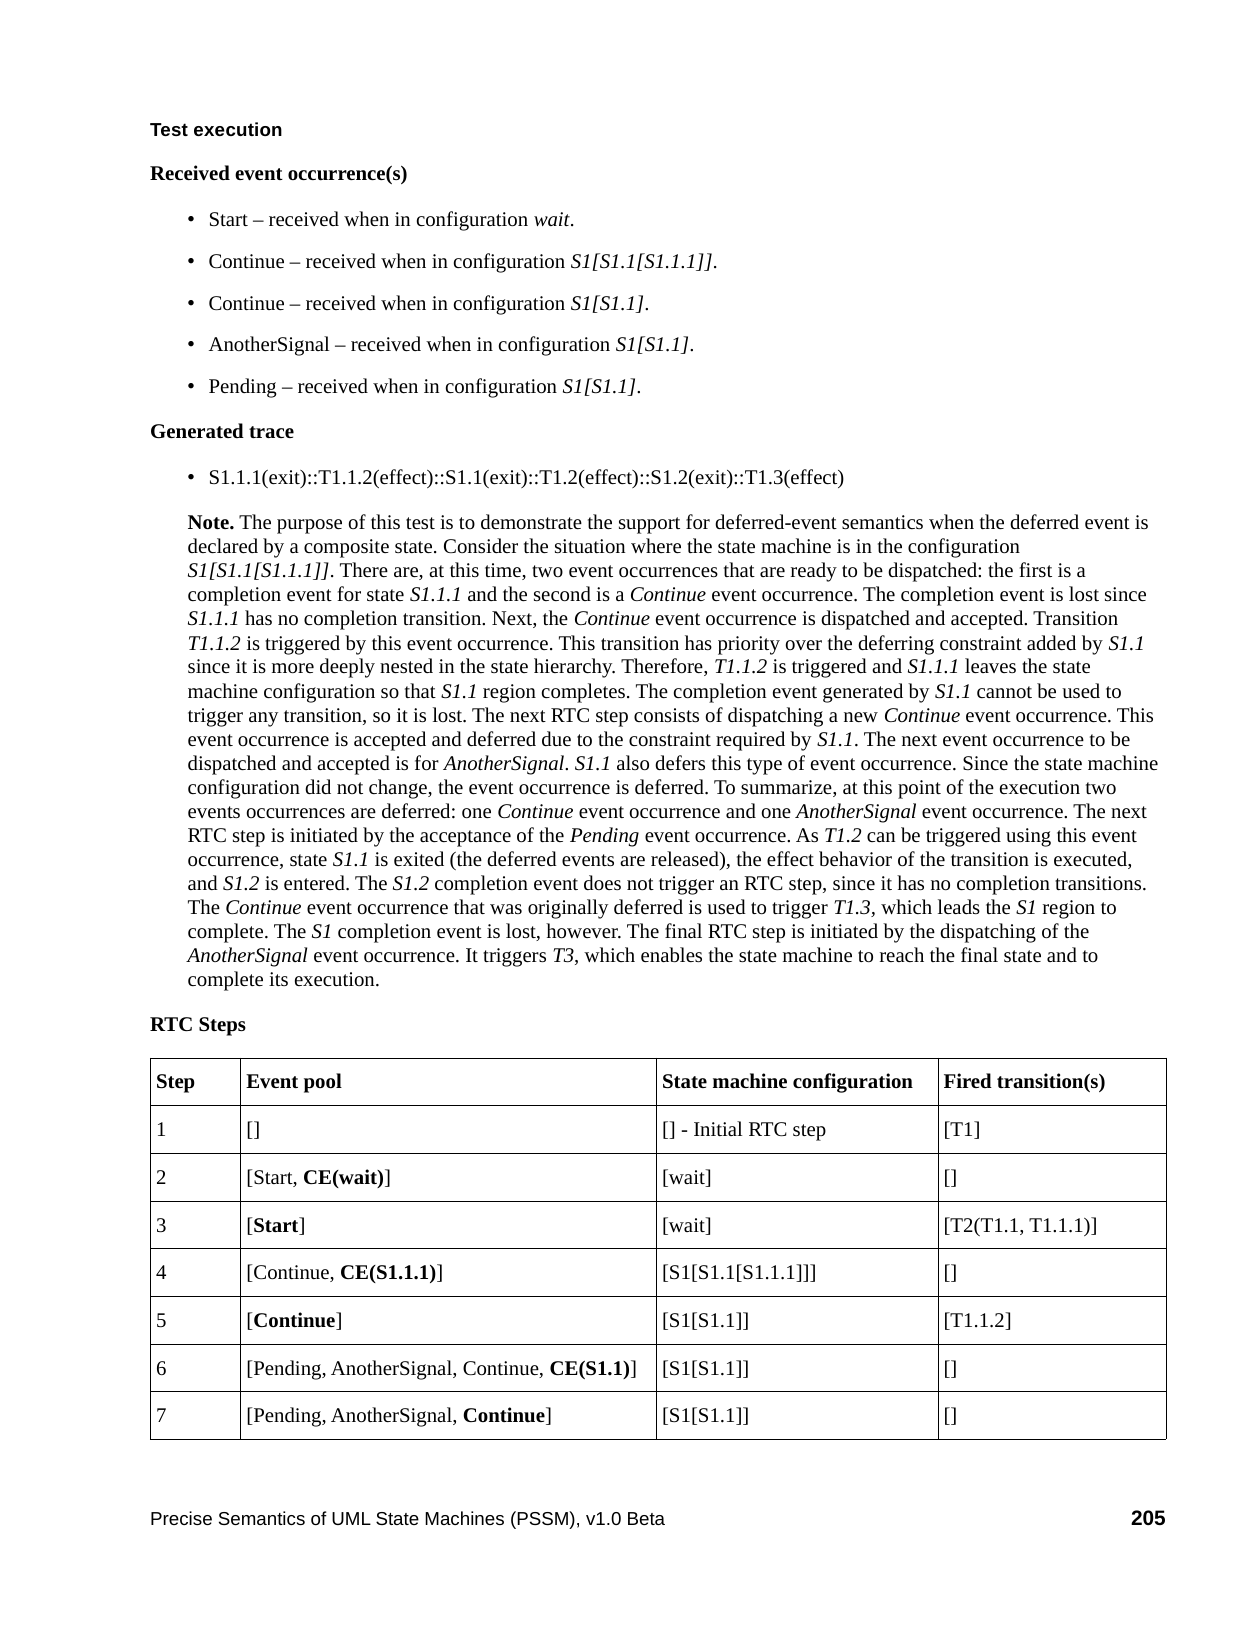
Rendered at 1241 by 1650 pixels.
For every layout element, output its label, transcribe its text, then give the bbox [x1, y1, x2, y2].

table_cell [Continue] [241, 1297, 656, 1344]
text Note. The purpose of this test is to demonstrate the support for deferred-event semantics when the deferred event is declared by a composite state. Consider the situation where the state machine is in the configuration S1[S1.1[S1.1.1]]. There are, at this time, two event occurrences that are ready to be dispatched: the first is a completion event for state S1.1.1 and the second is a Continue event occurrence. The completion event is lost since S1.1.1 has no completion transition. Next, the Continue event occurrence is dispatched and accepted. Transition T1.1.2 is triggered by this event occurrence. This transition has priority over the deferring constraint added by S1.1 since it is more deeply nested in the state hierarchy. Therefore, T1.1.2 is triggered and S1.1.1 leaves the state machine configuration so that S1.1 region completes. The completion event generated by S1.1 cannot be used to trigger any transition, so it is lost. The next RTC step consists of dispatching a new Continue event occurrence. This event occurrence is accepted and deferred due to the constraint required by S1.1. The next event occurrence to be dispatched and accepted is for AnotherSignal. S1.1 also defers this type of event occurrence. Since the state machine configuration did not change, the event occurrence is deferred. To summarize, at this point of the execution two events occurrences are deferred: one Continue event occurrence and one AnotherSignal event occurrence. The next RTC step is initiated by the acceptance of the Pending event occurrence. As T1.2 can be triggered using this event occurrence, state S1.1 is exited (the deferred events are released), the effect behavior of the transition is executed, and S1.2 is entered. The S1.2 completion event does not trigger an RTC step, since it has no completion transitions. The Continue event occurrence that was originally deferred is used to trigger T1.3, which leads the S1 region to complete. The S1 completion event is lost, however. The final RTC step is initiated by the dispatching of the AnotherSignal event occurrence. It triggers T3, which enables the state machine to reach the final state and to complete its execution. [187, 510, 1166, 991]
table_cell [] [241, 1106, 656, 1153]
text Generated trace [150, 419, 1166, 443]
table_header State machine configuration [657, 1059, 938, 1105]
table_cell [Start, CE(wait)] [241, 1154, 656, 1201]
list S1.1.1(exit)::T1.1.2(effect)::S1.1(exit)::T1.2(effect)::S1.2(exit)::T1.3(effect) [187, 464, 1166, 489]
table_cell [Pending, AnotherSignal, Continue] [241, 1392, 656, 1439]
table_header Step [151, 1059, 240, 1105]
table_cell [] [939, 1345, 1166, 1391]
table_cell 1 [151, 1106, 240, 1153]
table_cell [T1.1.2] [939, 1297, 1166, 1344]
text RTC Steps [150, 1012, 1166, 1036]
table_cell [Pending, AnotherSignal, Continue, CE(S1.1)] [241, 1345, 656, 1391]
table_header Event pool [241, 1059, 656, 1105]
table_cell [S1[S1.1]] [657, 1345, 938, 1391]
table_cell [] [939, 1154, 1166, 1201]
table_cell 3 [151, 1202, 240, 1248]
text Received event occurrence(s) [150, 161, 1166, 185]
subtitle Test execution [150, 118, 1166, 140]
table_cell [] [939, 1392, 1166, 1439]
table_header Fired transition(s) [939, 1059, 1166, 1105]
table_cell [T2(T1.1, T1.1.1)] [939, 1202, 1166, 1248]
list Start – received when in configuration wait. [187, 206, 1166, 231]
table_cell [T1] [939, 1106, 1166, 1153]
table_cell [Continue, CE(S1.1.1)] [241, 1249, 656, 1296]
list AnotherSignal – received when in configuration S1[S1.1]. [187, 331, 1166, 356]
table_cell [Start] [241, 1202, 656, 1248]
table_cell 5 [151, 1297, 240, 1344]
table_cell [] [939, 1249, 1166, 1296]
table_cell 6 [151, 1345, 240, 1391]
table_cell 2 [151, 1154, 240, 1201]
table_cell 4 [151, 1249, 240, 1296]
table_cell [S1[S1.1]] [657, 1297, 938, 1344]
table_cell [S1[S1.1]] [657, 1392, 938, 1439]
table_cell [wait] [657, 1202, 938, 1248]
list Pending – received when in configuration S1[S1.1]. [187, 373, 1166, 398]
list Continue – received when in configuration S1[S1.1]. [187, 289, 1166, 314]
table_cell 7 [151, 1392, 240, 1439]
table_cell [wait] [657, 1154, 938, 1201]
list Continue – received when in configuration S1[S1.1[S1.1.1]]. [187, 248, 1166, 273]
table_cell [] - Initial RTC step [657, 1106, 938, 1153]
table_cell [S1[S1.1[S1.1.1]]] [657, 1249, 938, 1296]
